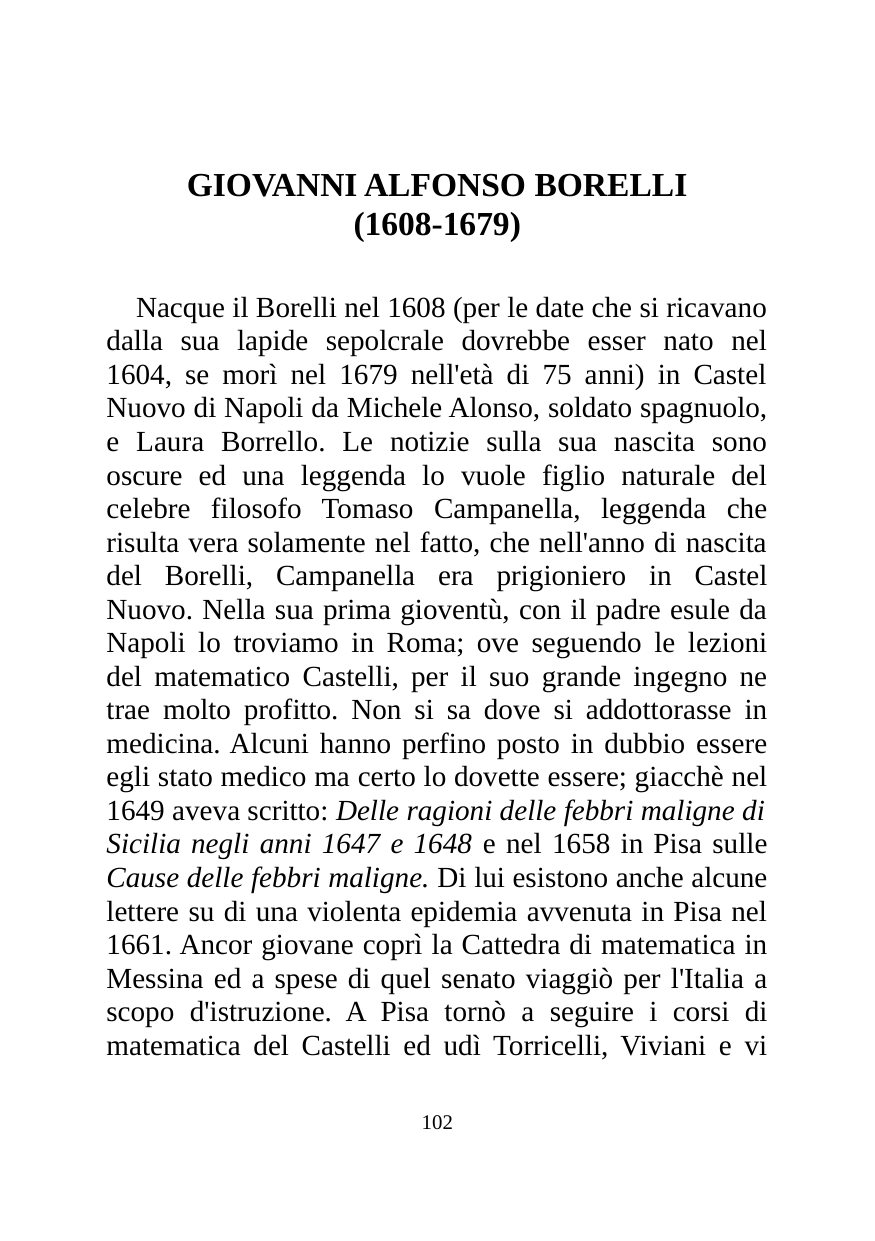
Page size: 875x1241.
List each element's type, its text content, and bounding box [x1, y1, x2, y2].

subtitle GIOVANNI ALFONSO BORELLI (1608-1679) [106, 165, 768, 243]
text Nacque il Borelli nel 1608 (per le date che si ricavano dalla sua lapide sepolcrale dovrebbe esser nato nel 1604, se morì nel 1679 nell'età di 75 anni) in Castel Nuovo di Napoli da Michele Alonso, soldato spagnuolo, e Laura Borrello. Le notizie sulla sua nascita sono oscure ed una leggenda lo vuole figlio naturale del celebre filosofo Tomaso Campanella, leggenda che risulta vera solamente nel fatto, che nell'anno di nascita del Borelli, Campanella era prigioniero in Castel Nuovo. Nella sua prima gioventù, con il padre esule da Napoli lo troviamo in Roma; ove seguendo le lezioni del matematico Castelli, per il suo grande ingegno ne trae molto profitto. Non si sa dove si addottorasse in medicina. Alcuni hanno perfino posto in dubbio essere egli stato medico ma certo lo dovette essere; giacchè nel 1649 aveva scritto: Delle ragioni delle febbri maligne di Sicilia negli anni 1647 e 1648 e nel 1658 in Pisa sulle Cause delle febbri maligne. Di lui esistono anche alcune lettere su di una violenta epidemia avvenuta in Pisa nel 1661. Ancor giovane coprì la Cattedra di matematica in Messina ed a spese di quel senato viaggiò per l'Italia a scopo d'istruzione. A Pisa tornò a seguire i corsi di matematica del Castelli ed udì Torricelli, Viviani e vi [106, 290, 768, 1061]
